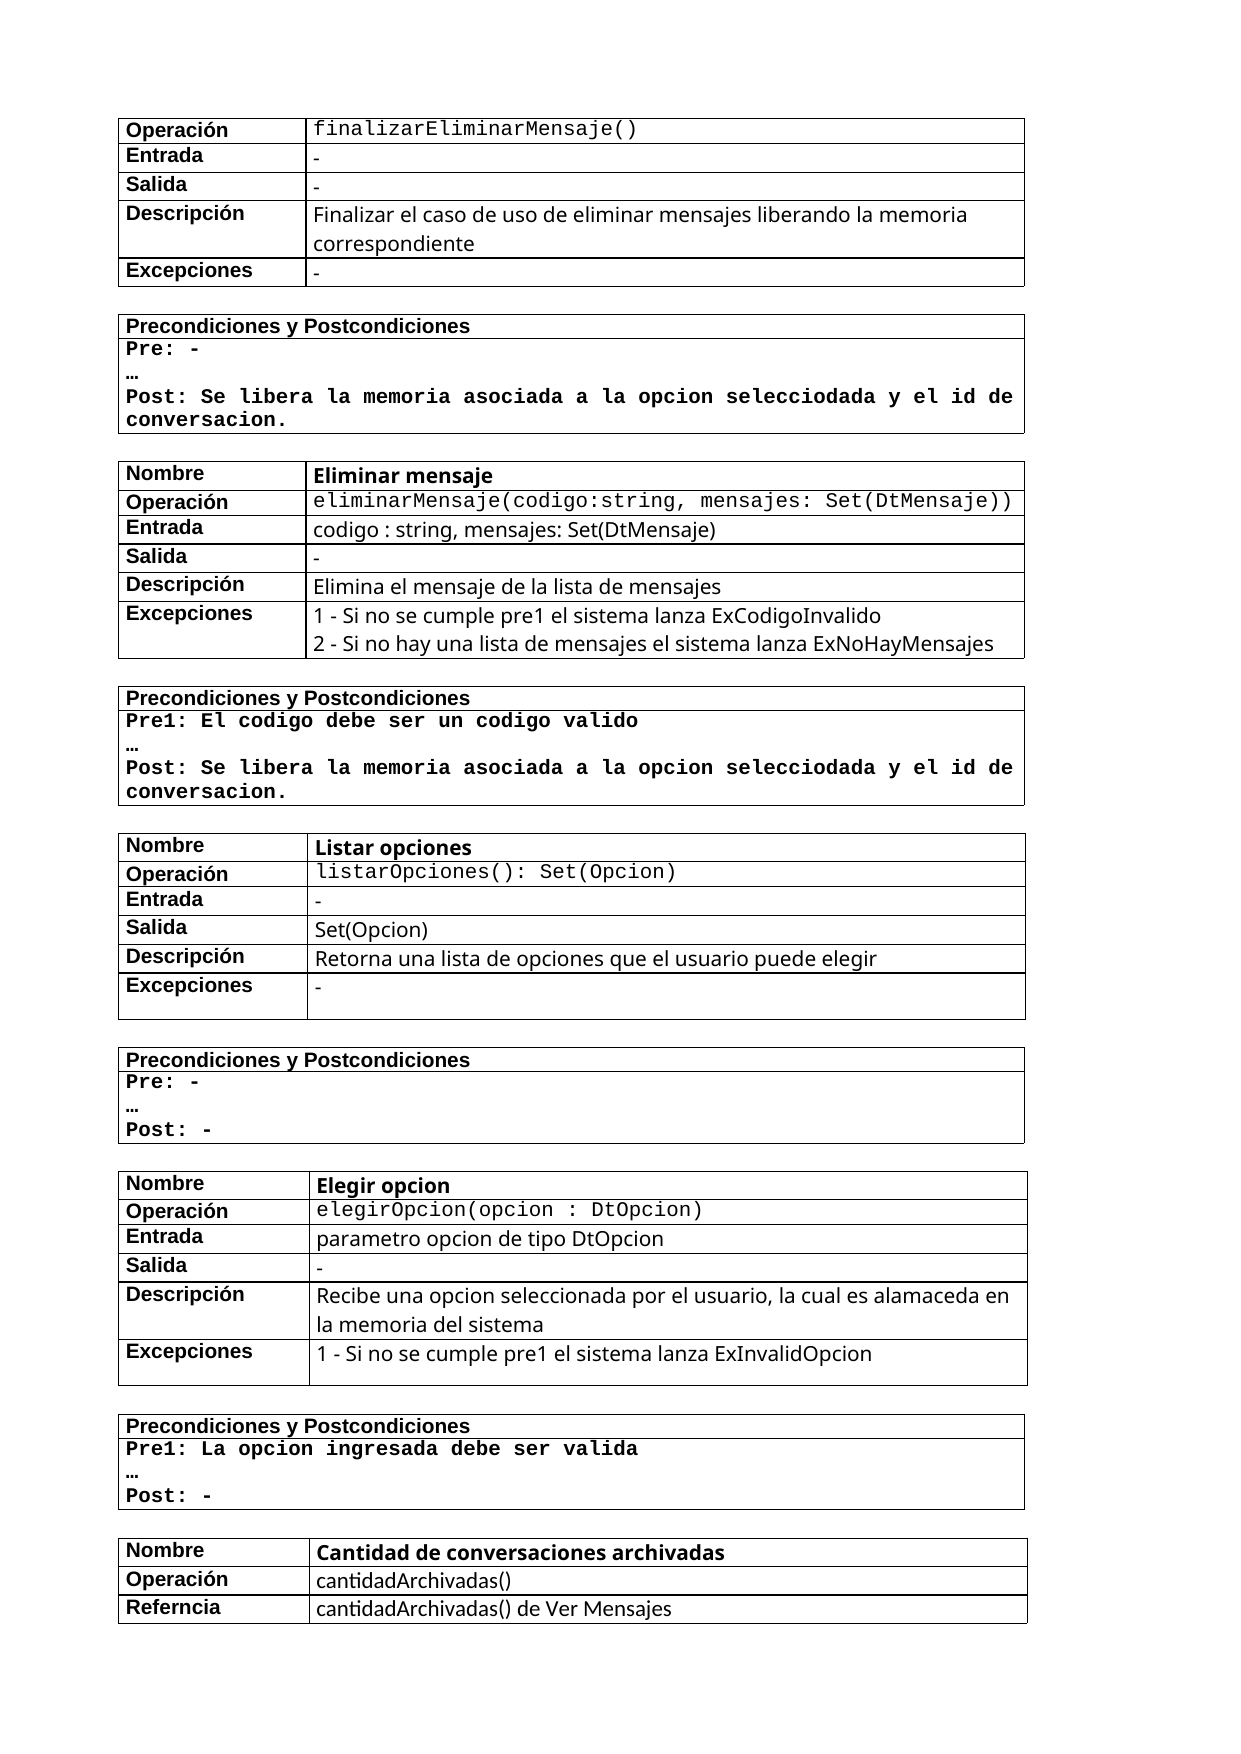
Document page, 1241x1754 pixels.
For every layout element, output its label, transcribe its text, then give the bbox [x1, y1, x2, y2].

table_cell Descripción [119, 945, 307, 972]
table_cell Entrada [119, 887, 307, 915]
table_cell cantidadArchivadas() [310, 1567, 1027, 1594]
table_cell finalizarEliminarMensaje() [307, 119, 1024, 143]
table_cell Excepciones [119, 259, 305, 286]
table_cell - [307, 259, 1024, 286]
table_cell Referncia [119, 1596, 309, 1623]
table_header Precondiciones y Postcondiciones [119, 1415, 1024, 1438]
table_cell Finalizar el caso de uso de eliminar mensajes liberando la memoria correspondiente [307, 201, 1024, 257]
table_cell Set(Opcion) [308, 916, 1025, 944]
table_header Nombre [119, 462, 305, 490]
table_cell elegirOpcion(opcion : DtOpcion) [310, 1200, 1027, 1224]
table_cell - [307, 173, 1024, 200]
table_cell Excepciones [119, 974, 307, 1019]
table_header Precondiciones y Postcondiciones [119, 687, 1024, 710]
table_cell Operación [119, 119, 305, 143]
table_cell - [310, 1254, 1027, 1281]
table_cell Entrada [119, 1225, 309, 1253]
table_cell Salida [119, 916, 307, 944]
table_cell Operación [119, 491, 305, 515]
table_cell - [307, 545, 1024, 572]
table_cell - [307, 144, 1024, 172]
table_cell Descripción [119, 1283, 309, 1339]
table_cell Salida [119, 173, 305, 200]
table_header Precondiciones y Postcondiciones [119, 1048, 1024, 1071]
table_cell - [308, 974, 1025, 1019]
table_cell Operación [119, 862, 307, 886]
table_cell cantidadArchivadas() de Ver Mensajes [310, 1596, 1027, 1623]
table_cell eliminarMensaje(codigo:string, mensajes: Set(DtMensaje)) [307, 491, 1024, 515]
table_header Nombre [119, 834, 307, 861]
table_cell 1 - Si no se cumple pre1 el sistema lanza ExCodigoInvalido 2 - Si no hay una lista de mensajes el sistema lanza ExNoHayMensajes [307, 602, 1024, 658]
table_cell Retorna una lista de opciones que el usuario puede elegir [308, 945, 1025, 972]
table_cell listarOpciones(): Set(Opcion) [308, 862, 1025, 886]
table_cell Pre: - … Post: Se libera la memoria asociada a la opcion selecciodada y el id de conversacion. [119, 339, 1024, 433]
table_cell Descripción [119, 201, 305, 257]
table_cell Pre1: La opcion ingresada debe ser valida … Post: - [119, 1439, 1024, 1509]
table_cell Operación [119, 1567, 309, 1594]
table_cell Entrada [119, 144, 305, 172]
table_cell parametro opcion de tipo DtOpcion [310, 1225, 1027, 1253]
table_header Precondiciones y Postcondiciones [119, 315, 1024, 338]
table_cell Elimina el mensaje de la lista de mensajes [307, 573, 1024, 601]
table_cell Salida [119, 545, 305, 572]
table_header Eliminar mensaje [307, 462, 1024, 490]
table_cell Salida [119, 1254, 309, 1281]
table_header Elegir opcion [310, 1172, 1027, 1199]
table_cell Recibe una opcion seleccionada por el usuario, la cual es alamaceda en la memoria del sistema [310, 1283, 1027, 1339]
table_header Nombre [119, 1539, 309, 1566]
table_cell 1 - Si no se cumple pre1 el sistema lanza ExInvalidOpcion [310, 1340, 1027, 1385]
table_cell Excepciones [119, 1340, 309, 1385]
table_cell Excepciones [119, 602, 305, 658]
table_header Nombre [119, 1172, 309, 1199]
table_header Cantidad de conversaciones archivadas [310, 1539, 1027, 1566]
table_cell - [308, 887, 1025, 915]
table_cell Pre: - … Post: - [119, 1072, 1024, 1143]
table_cell Operación [119, 1200, 309, 1224]
table_header Listar opciones [308, 834, 1025, 861]
table_cell codigo : string, mensajes: Set(DtMensaje) [307, 516, 1024, 543]
table_cell Descripción [119, 573, 305, 601]
table_cell Entrada [119, 516, 305, 543]
table_cell Pre1: El codigo debe ser un codigo valido … Post: Se libera la memoria asociada a la opcion selecciodada y el id de conversacion. [119, 711, 1024, 805]
